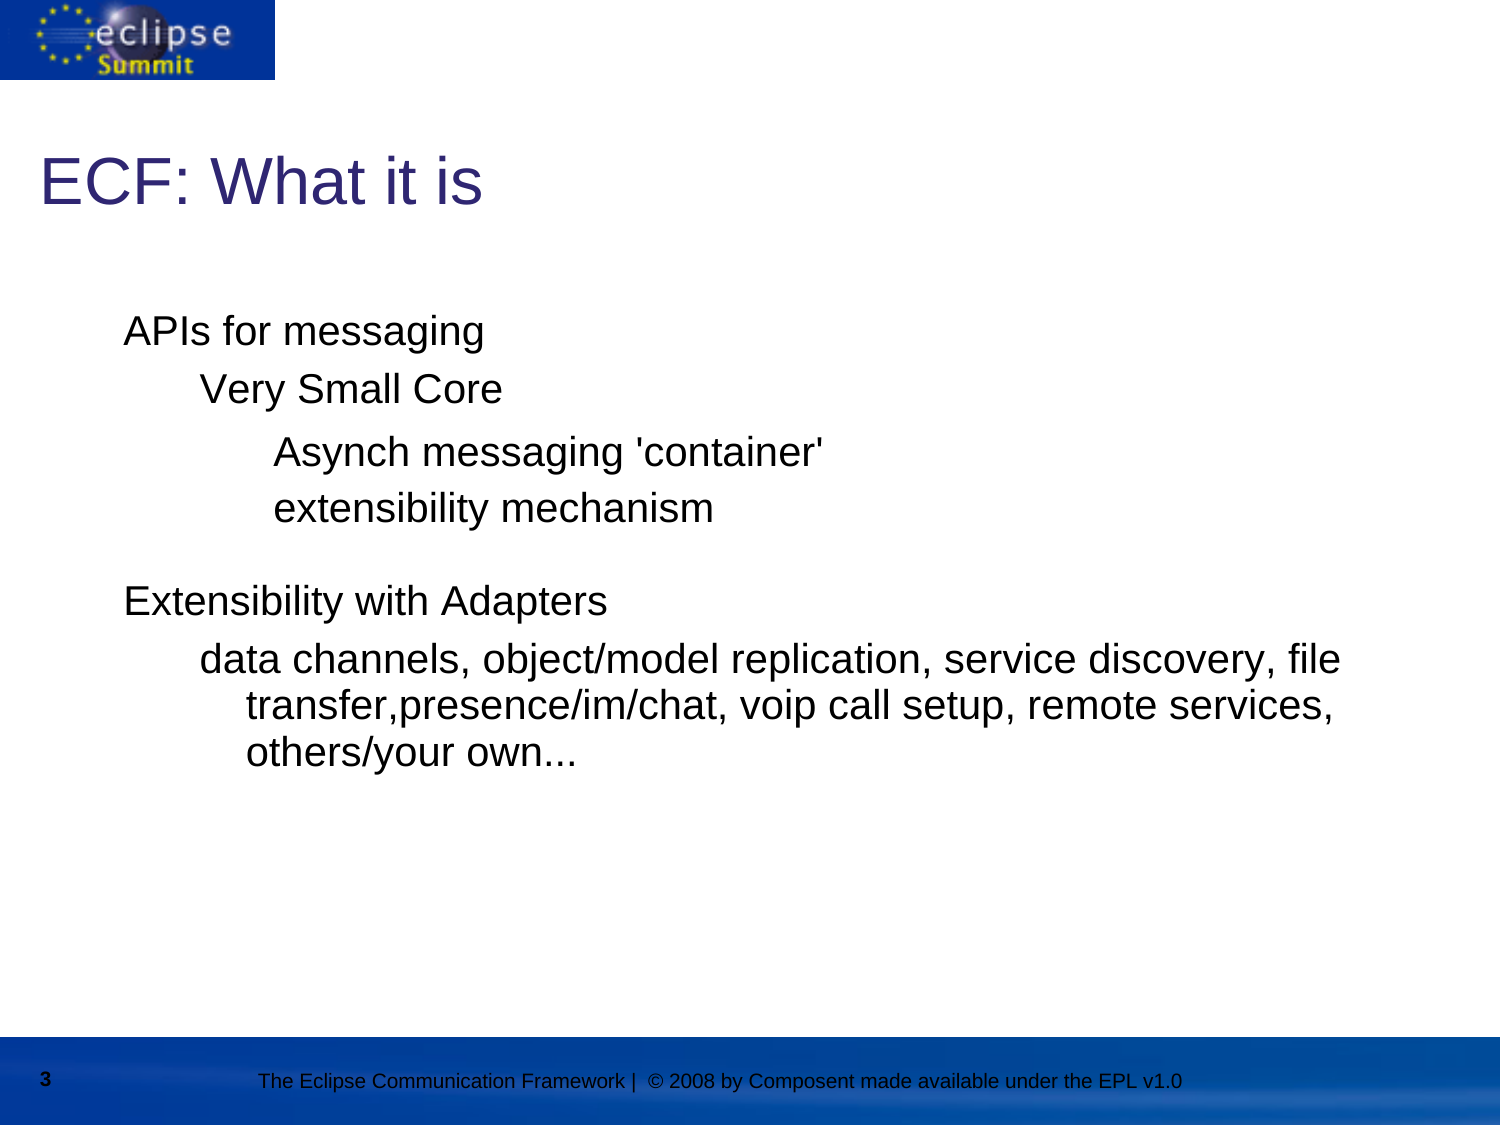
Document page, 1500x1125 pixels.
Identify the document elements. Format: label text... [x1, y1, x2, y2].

title ECF: What it is [25, 142, 1378, 234]
list APIs for messaging Very Small Core Asynch messaging 'container' extensibility mechanism Extensibility with Adapters data channels, object/model replication, service discovery, file transfer,presence/im/chat, voip call setup, remote services, others/your own... [108, 299, 1378, 932]
picture [0, 0, 275, 80]
picture [0, 1037, 1500, 1125]
